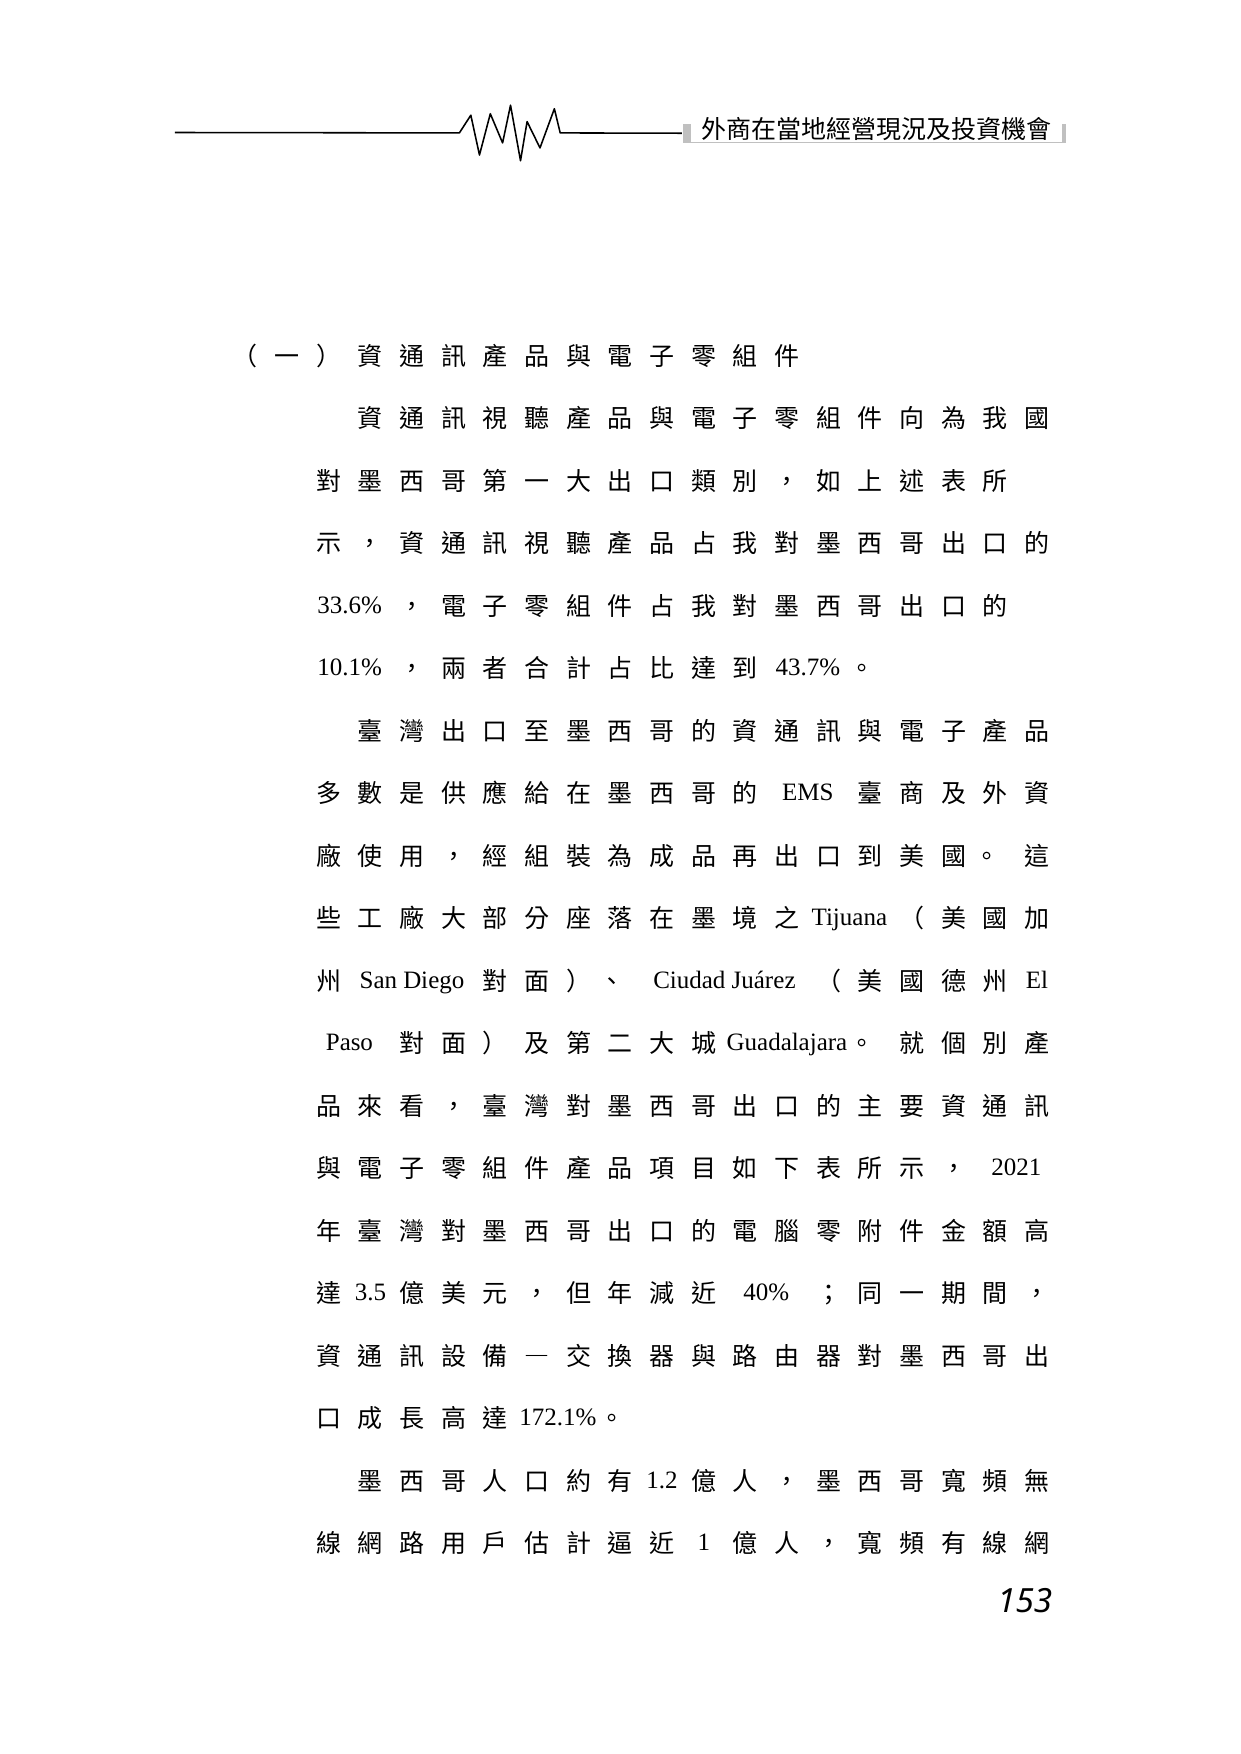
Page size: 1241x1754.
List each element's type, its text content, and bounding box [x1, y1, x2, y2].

text （一）資通訊產品與電子零組件 [207, 313, 1058, 375]
text 臺灣出口至墨西哥的資通訊與電子產品多數是供應給在墨西哥的EMS臺商及外資廠使用，經組裝為成品再出口到美國。這些工廠大部分座落在墨境之Tijuana（美國加州San Diego對面）、Ciudad Juárez（美國德州El Paso對面）及第二大城Guadalajara。就個別產品來看，臺灣對墨西哥出口的主要資通訊與電子零組件產品項目如下表所示，2021年臺灣對墨西哥出口的電腦零附件金額高達3.5億美元，但年減近40%；同一期間，資通訊設備—交換器與路由器對墨西哥出口成長高達172.1%。 [281, 688, 1058, 1438]
text 資通訊視聽產品與電子零組件向為我國對墨西哥第一大出口類別，如上述表所示，資通訊視聽產品占我對墨西哥出口的33.6%，電子零組件占我對墨西哥出口的10.1%，兩者合計占比達到43.7%。 [281, 375, 1058, 688]
text 墨西哥人口約有1.2億人，墨西哥寬頻無線網路用戶估計逼近1億人，寬頻有線網 [281, 1438, 1058, 1563]
